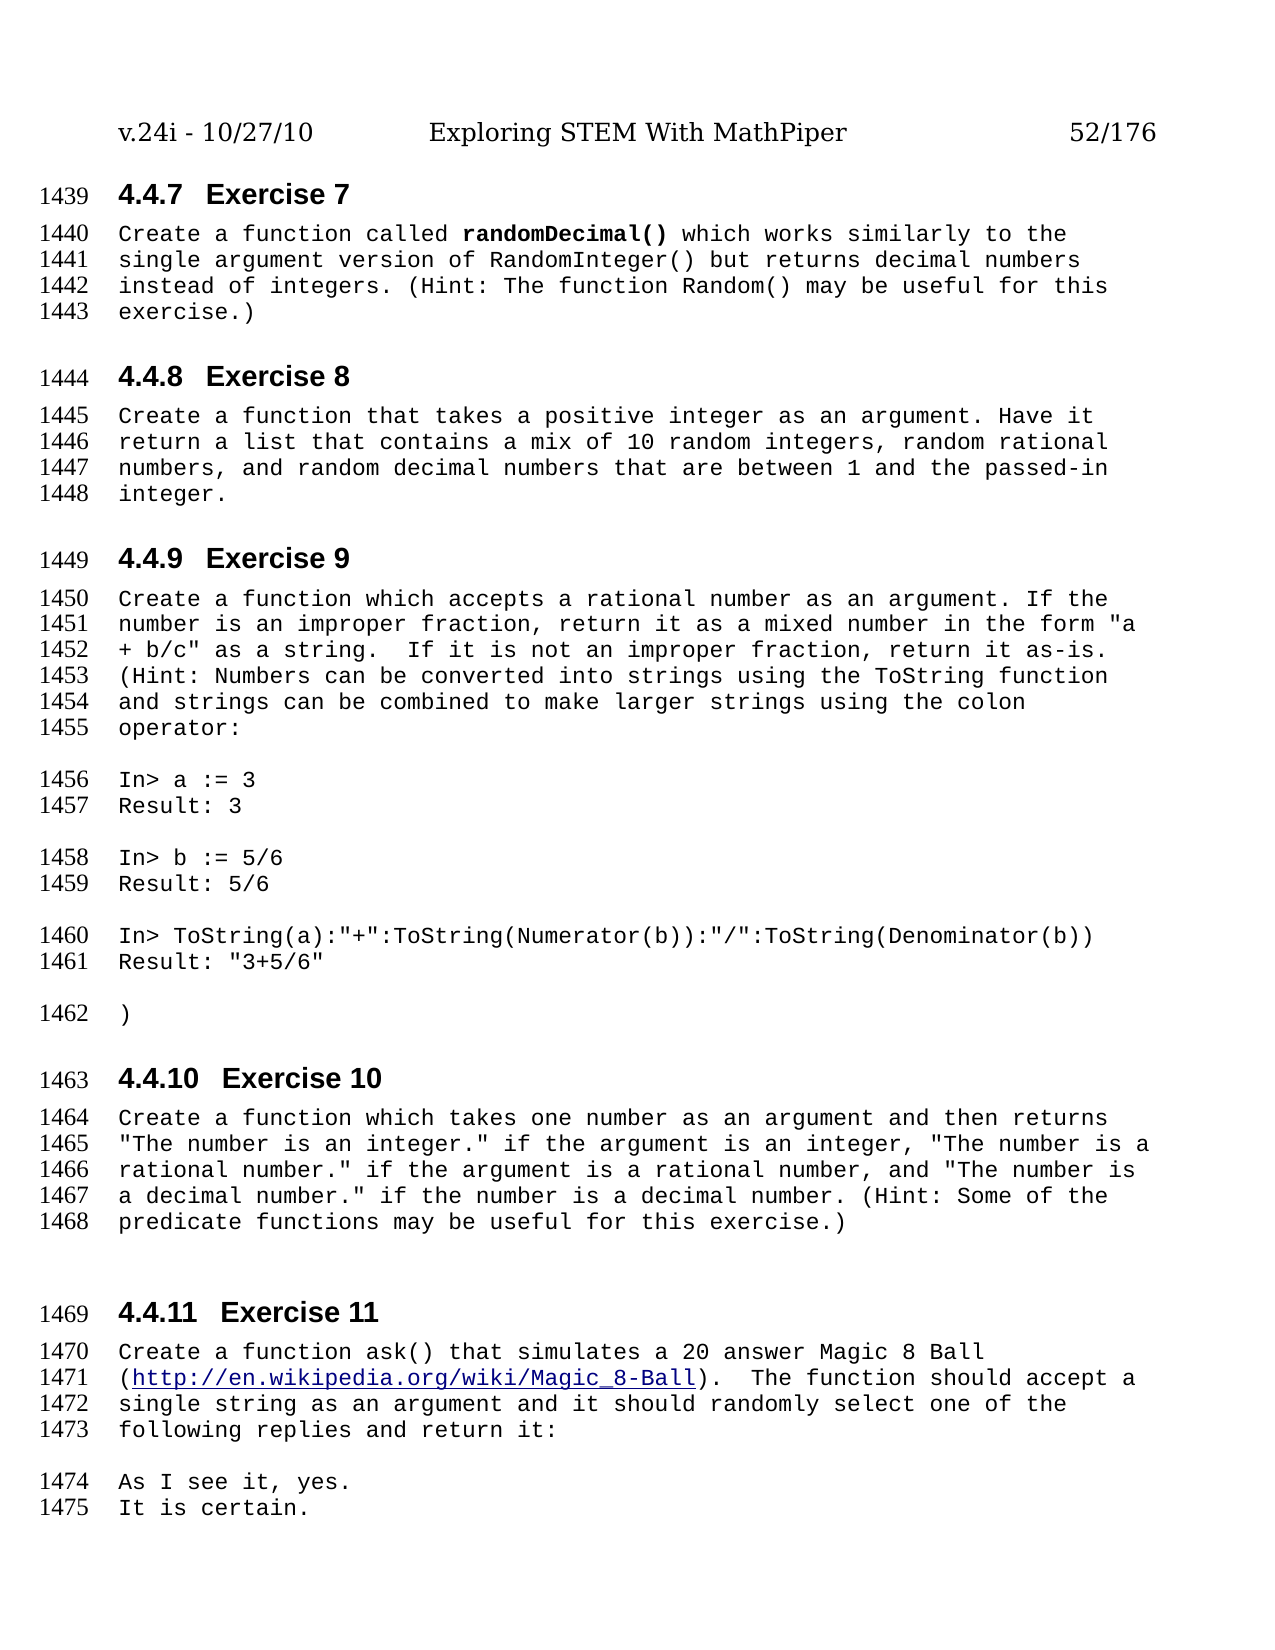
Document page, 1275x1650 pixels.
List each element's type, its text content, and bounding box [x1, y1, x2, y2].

text In> ToString(a):"+":ToString(Numerator(b)):"/":ToString(Denominator(b)) [118, 924, 1157, 950]
subtitle Exercise 8 [118, 359, 1157, 393]
text In> b := 5/6 [118, 846, 1157, 872]
text Result: 5/6 [118, 872, 1157, 898]
text Create a function called randomDecimal() which works similarly to the single argument version of RandomInteger() but returns decimal numbers instead of integers. (Hint: The function Random() may be useful for this exercise.) [118, 222, 1157, 326]
text Create a function that takes a positive integer as an argument. Have it return a list that contains a mix of 10 random integers, random rational numbers, and random decimal numbers that are between 1 and the passed-in integer. [118, 404, 1157, 508]
text Create a function which takes one number as an argument and then returns "The number is an integer." if the argument is an integer, "The number is a rational number." if the argument is a rational number, and "The number is a decimal number." if the number is a decimal number. (Hint: Some of the predicate functions may be useful for this exercise.) [118, 1106, 1157, 1236]
text It is certain. [118, 1496, 1157, 1522]
text Create a function ask() that simulates a 20 answer Magic 8 Ball (http://en.wikipedia.org/wiki/Magic_8-Ball). The function should accept a single string as an argument and it should randomly select one of the following replies and return it: [118, 1341, 1157, 1444]
subtitle Exercise 9 [118, 541, 1157, 575]
text In> a := 3 [118, 768, 1157, 794]
subtitle Exercise 7 [118, 177, 1157, 210]
subtitle Exercise 10 [118, 1061, 1157, 1094]
text Create a function which accepts a rational number as an argument. If the number is an improper fraction, return it as a mixed number in the form "a + b/c" as a string. If it is not an improper fraction, return it as-is. (Hint: Numbers can be converted into strings using the ToString function and strings can be combined to make larger strings using the colon operator: [118, 587, 1157, 742]
text ) [118, 1002, 1157, 1028]
text As I see it, yes. [118, 1470, 1157, 1496]
text Result: 3 [118, 794, 1157, 820]
subtitle Exercise 11 [118, 1295, 1157, 1328]
text Result: "3+5/6" [118, 950, 1157, 976]
